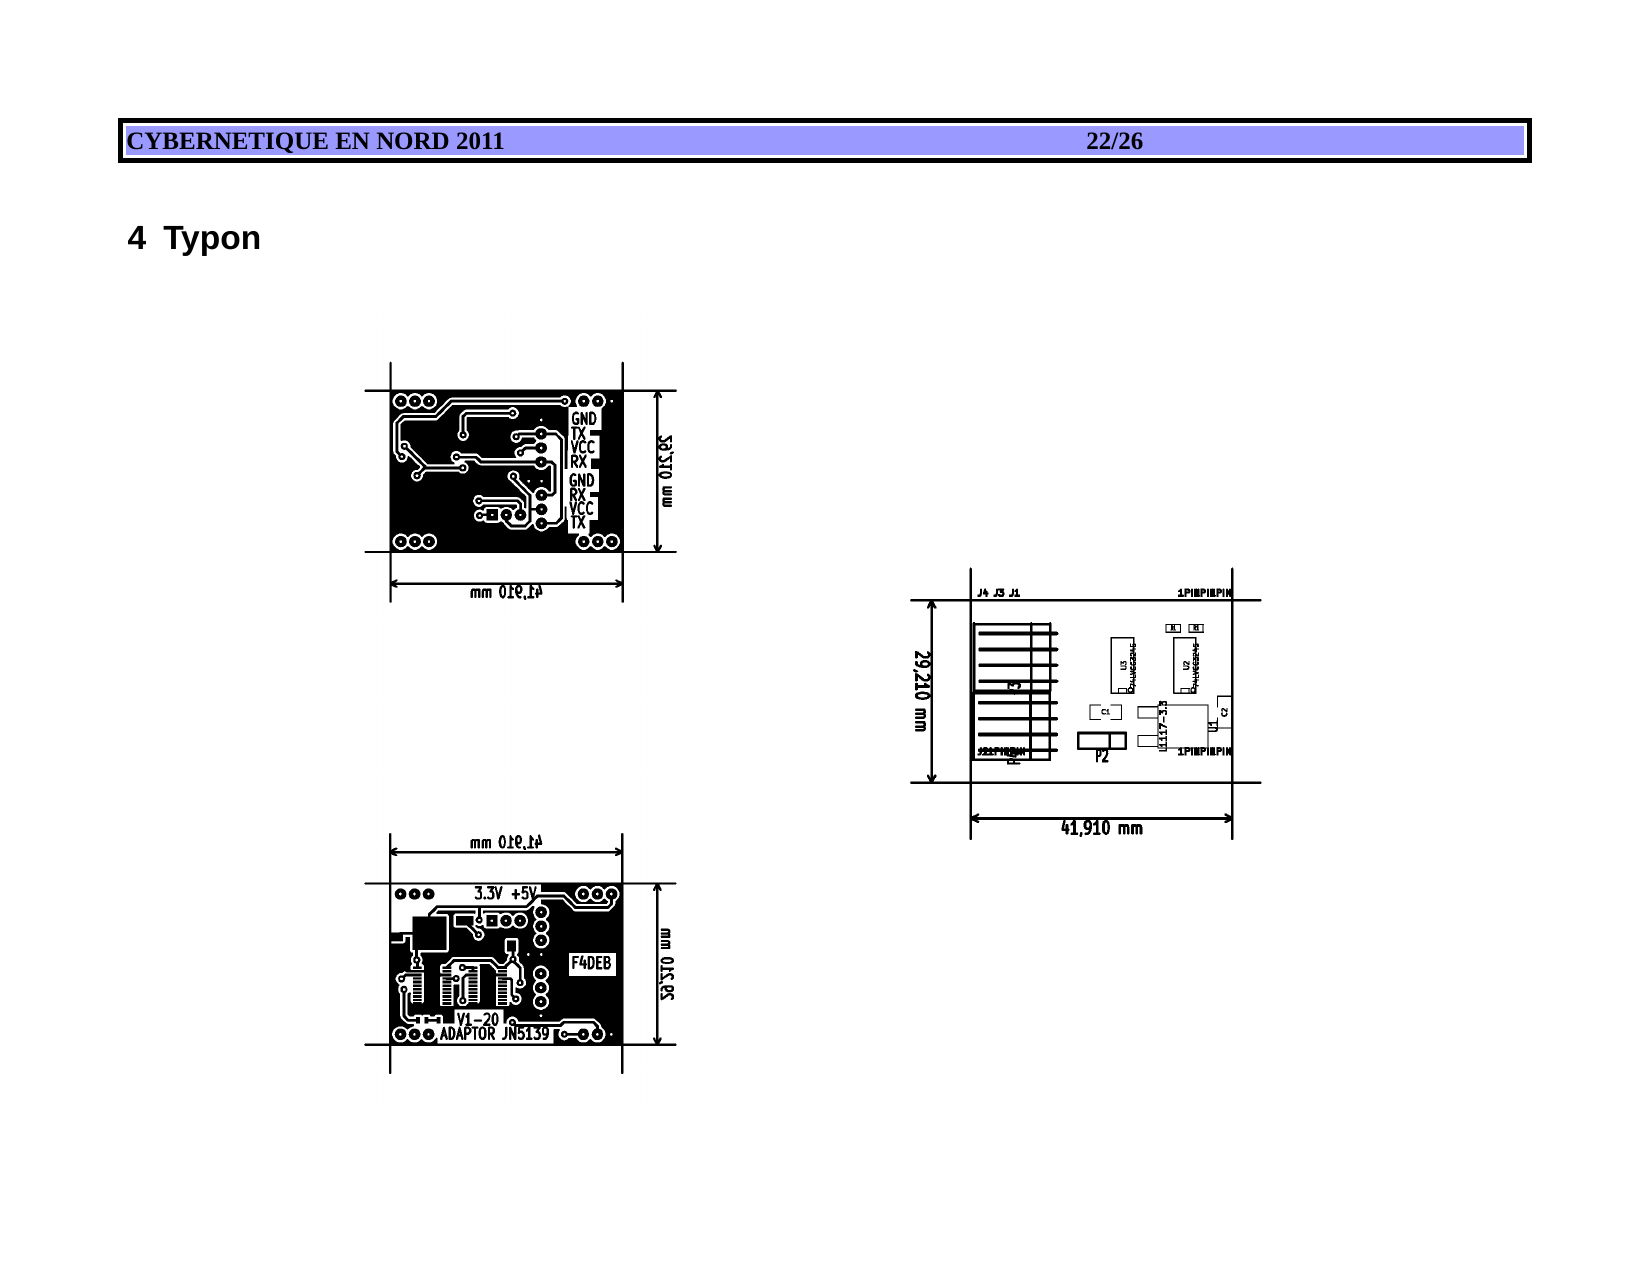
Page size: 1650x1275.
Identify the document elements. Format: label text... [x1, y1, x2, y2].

picture [889, 558, 1281, 854]
subtitle Typon [118, 218, 1532, 256]
picture [331, 313, 723, 1108]
